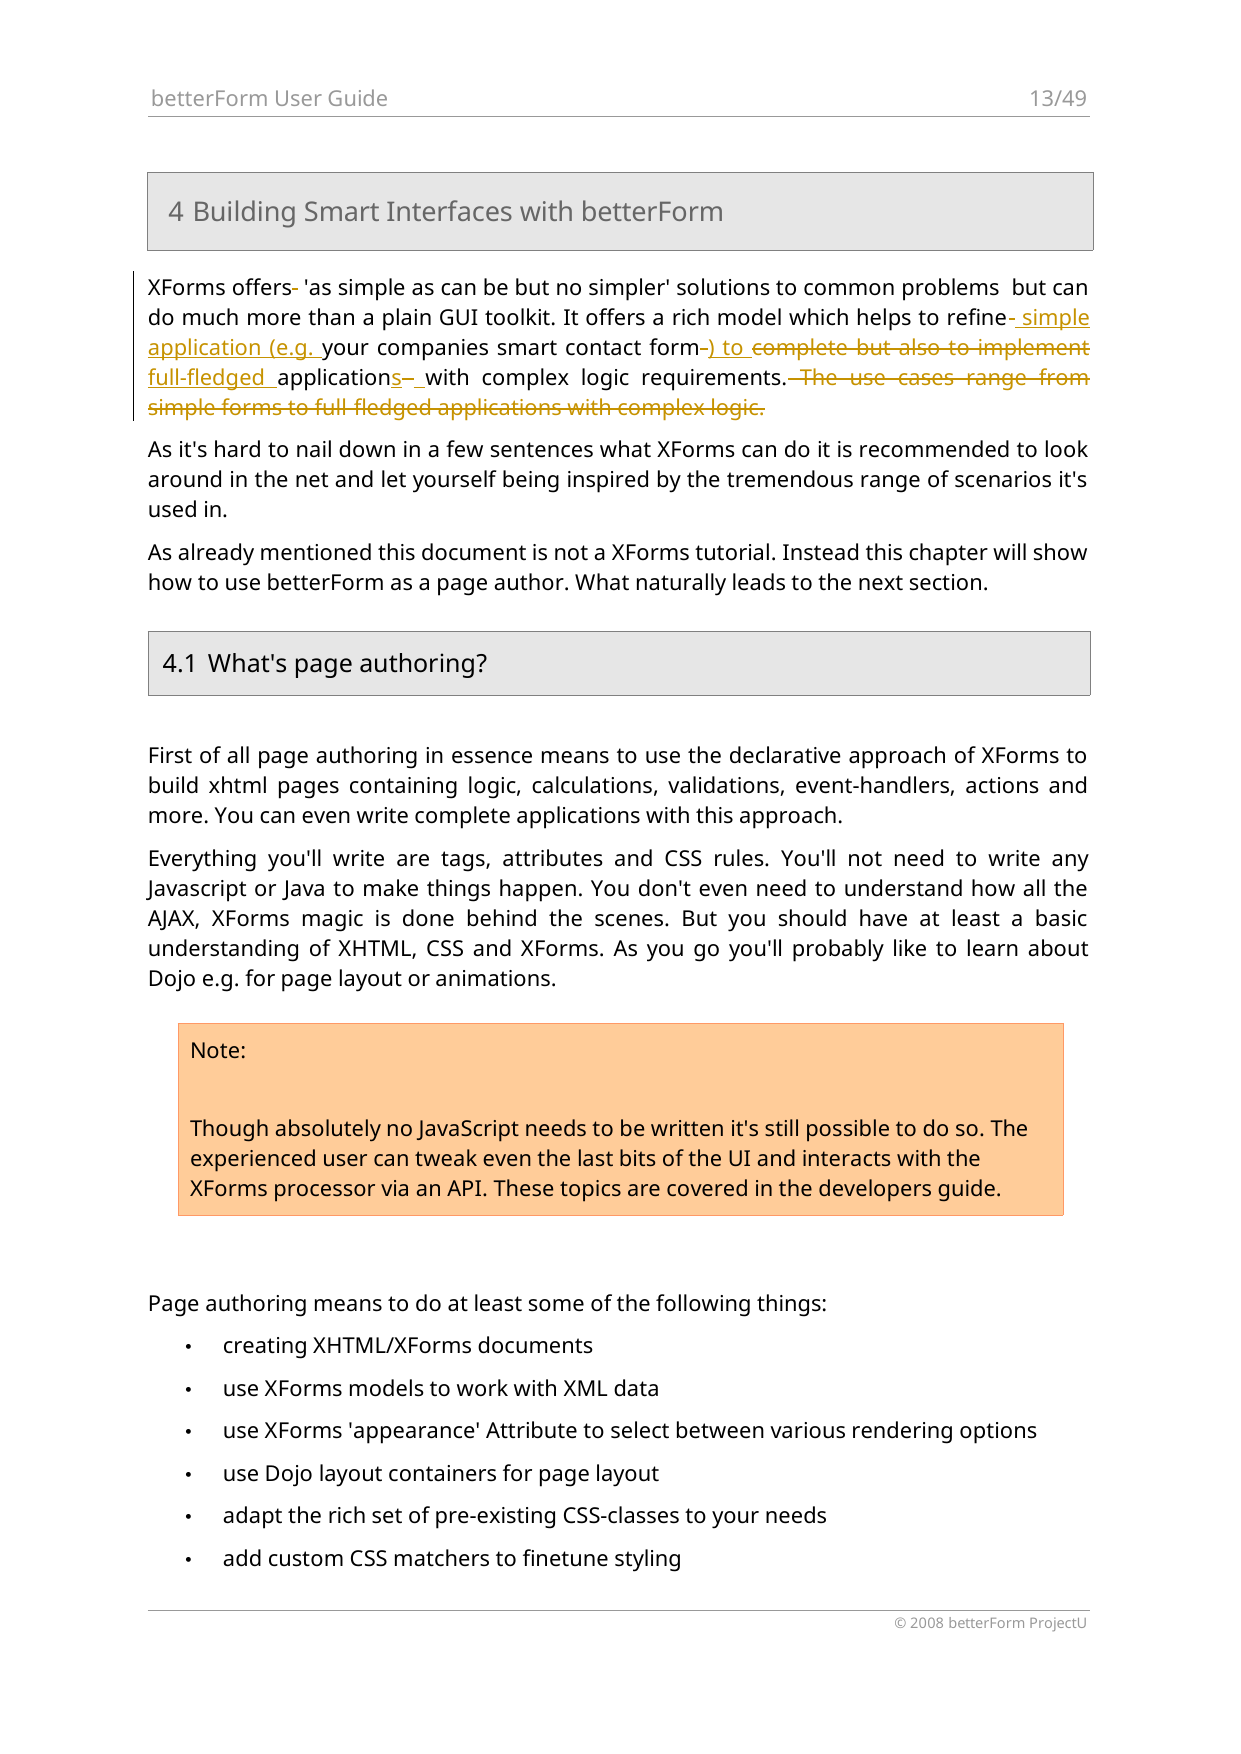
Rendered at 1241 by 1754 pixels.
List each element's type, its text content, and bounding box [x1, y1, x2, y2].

text XForms offers 'as simple as can be but no simpler' solutions to common problems but can do much more than a plain GUI toolkit. It offers a rich model which helps to refine simple application (e.g. your companies smart contact form) to full-fledged applications with complex logic requirements. [148, 271, 1090, 421]
list adapt the rich set of pre-existing CSS-classes to your needs [185, 1500, 1090, 1530]
text Note: [179, 1024, 1063, 1065]
text Everything you'll write are tags, attributes and CSS rules. You'll not need to write any Javascript or Java to make things happen. You don't even need to understand how all the AJAX, XForms magic is done behind the scenes. But you should have at least a basic understanding of XHTML, CSS and XForms. As you go you'll probably like to learn about Dojo e.g. for page layout or animations. [148, 843, 1090, 993]
list use Dojo layout containers for page layout [185, 1458, 1090, 1488]
text Page authoring means to do at least some of the following things: [148, 1288, 1090, 1318]
text First of all page authoring in essence means to use the declarative approach of XForms to build xhtml pages containing logic, calculations, validations, event-handlers, actions and more. You can even write complete applications with this approach. [148, 740, 1090, 830]
text As already mentioned this document is not a XForms tutorial. Instead this chapter will show how to use betterForm as a page author. What naturally leads to the next section. [148, 536, 1090, 596]
subtitle What's page authoring? [149, 632, 1090, 695]
list use XForms 'appearance' Attribute to select between various rendering options [185, 1415, 1090, 1445]
list creating XHTML/XForms documents [185, 1330, 1090, 1360]
list use XForms models to work with XML data [185, 1373, 1090, 1403]
text Though absolutely no JavaScript needs to be written it's still possible to do so. The experienced user can tweak even the last bits of the UI and interacts with the XForms processor via an API. These topics are covered in the developers guide. [179, 1101, 1063, 1215]
list add custom CSS matchers to finetune styling [185, 1543, 1090, 1573]
text As it's hard to nail down in a few sentences what XForms can do it is recommended to look around in the net and let yourself being inspired by the tremendous range of scenarios it's used in. [148, 434, 1090, 524]
subtitle Building Smart Interfaces with betterForm [148, 173, 1093, 250]
